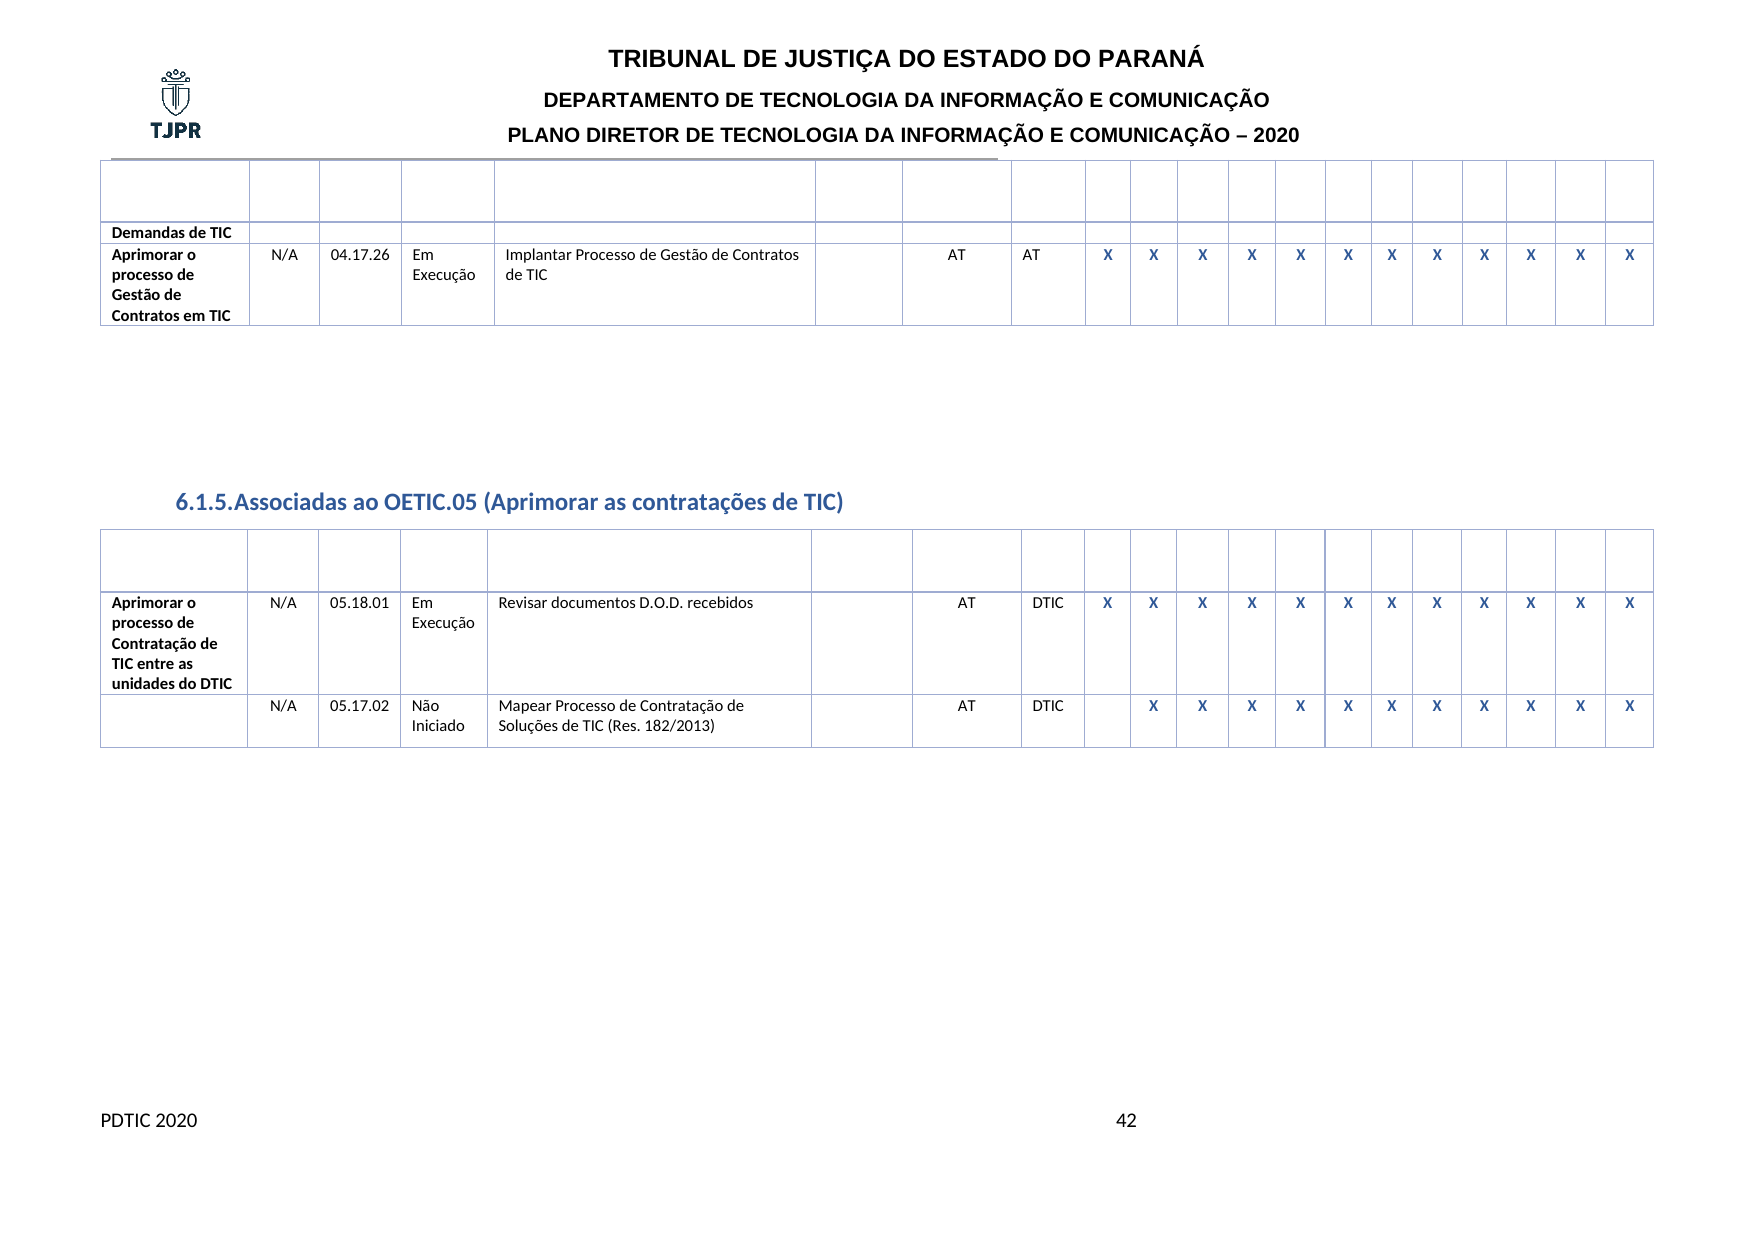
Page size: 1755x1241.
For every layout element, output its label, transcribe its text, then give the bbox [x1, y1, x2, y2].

table_cell X [1507, 244, 1555, 325]
table_cell [1086, 223, 1130, 243]
table_header Iniciativa Estratégica [101, 530, 247, 591]
table_cell X [1462, 593, 1506, 694]
table_header Fev [1131, 530, 1176, 591]
table_header Mai [1276, 161, 1325, 221]
table_cell AT [913, 695, 1021, 747]
table_header Jun [1326, 161, 1371, 221]
table_cell [1413, 223, 1462, 243]
table_cell [903, 223, 1011, 243]
table_cell [1276, 223, 1325, 243]
table_header Dez [1606, 161, 1653, 221]
table_cell Não Iniciado [401, 695, 487, 747]
table_header Jul [1372, 161, 1412, 221]
table_header Apoio [1012, 161, 1085, 221]
table_header Mai [1276, 530, 1324, 591]
table_header Gestor Responsável [903, 161, 1011, 221]
table_cell Implantar Processo de Gestão de Contratos de TIC [495, 244, 815, 325]
table_cell X [1229, 695, 1275, 747]
table_header Descrição da Ação / Projeto [495, 161, 815, 221]
table_cell X [1606, 593, 1653, 694]
table_header Jul [1372, 530, 1412, 591]
table_cell [816, 223, 902, 243]
table_cell AT [913, 593, 1021, 694]
table_cell Aprimorar o processo de Gestão de Contratos em TIC [101, 244, 249, 325]
table_cell [495, 223, 815, 243]
table_cell [101, 695, 247, 747]
table_header Ação [320, 161, 401, 221]
table_cell X [1372, 593, 1412, 694]
table_cell X [1276, 695, 1324, 747]
table_cell [1507, 223, 1555, 243]
table_cell X [1178, 244, 1228, 325]
table_header SEI [816, 161, 902, 221]
table_cell [812, 593, 912, 694]
table_cell X [1086, 244, 1130, 325]
table_cell X [1229, 593, 1275, 694]
table_cell [1178, 223, 1228, 243]
table_header Ago [1413, 530, 1461, 591]
table_cell N/A [250, 244, 319, 325]
table_cell X [1462, 695, 1506, 747]
table_cell Mapear Processo de Contratação de Soluções de TIC (Res. 182/2013) [488, 695, 811, 747]
table_cell [320, 223, 401, 243]
table_header Abr [1229, 161, 1275, 221]
table_header Jan [1086, 161, 1130, 221]
table_cell X [1606, 695, 1653, 747]
table_cell X [1131, 593, 1176, 694]
table_cell X [1556, 593, 1605, 694]
table_cell X [1326, 244, 1371, 325]
table_cell X [1413, 593, 1461, 694]
table_header Nov [1556, 161, 1605, 221]
table_cell [402, 223, 494, 243]
table_cell 05.18.01 [319, 593, 400, 694]
table_cell [1326, 223, 1371, 243]
table_cell [812, 695, 912, 747]
table_cell X [1131, 695, 1176, 747]
table_header Status [401, 530, 487, 591]
table_cell X [1507, 593, 1555, 694]
table_cell DTIC [1022, 695, 1084, 747]
table_header Mar [1177, 530, 1228, 591]
table_cell X [1606, 244, 1653, 325]
table_cell N/A [248, 593, 318, 694]
table_header Fev [1131, 161, 1177, 221]
table_header Set [1462, 530, 1506, 591]
table_cell [1012, 223, 1085, 243]
table_cell X [1177, 695, 1228, 747]
table_cell X [1463, 244, 1506, 325]
table_cell [1085, 695, 1130, 747]
table_cell AT [903, 244, 1011, 325]
table_header Ação [319, 530, 400, 591]
table_cell N/A [248, 695, 318, 747]
table_cell [1556, 223, 1605, 243]
table_cell [1131, 223, 1177, 243]
table_header Jan [1085, 530, 1130, 591]
table_cell X [1413, 244, 1462, 325]
table_header Status [402, 161, 494, 221]
table_cell X [1413, 695, 1461, 747]
table_header Nov [1556, 530, 1605, 591]
table_cell 04.17.26 [320, 244, 401, 325]
table_cell DTIC [1022, 593, 1084, 694]
table_cell Revisar documentos D.O.D. recebidos [488, 593, 811, 694]
table_cell X [1556, 695, 1605, 747]
table_cell X [1556, 244, 1605, 325]
table_cell Demandas de TIC [101, 223, 249, 243]
table_cell Em Execução [401, 593, 487, 694]
table_header Iniciativa Estratégica [101, 161, 249, 221]
table_cell X [1276, 593, 1324, 694]
table_header Ago [1413, 161, 1462, 221]
table_cell [1463, 223, 1506, 243]
table_header Set [1463, 161, 1506, 221]
table_header Abr [1229, 530, 1275, 591]
table_header SEI [812, 530, 912, 591]
table_header Mar [1178, 161, 1228, 221]
table_header Descrição da Ação / Projeto [488, 530, 811, 591]
table_cell X [1276, 244, 1325, 325]
table_header Gestor Responsável [913, 530, 1021, 591]
table_header PCSTIC 2020 vs 1.3 [248, 530, 318, 591]
table_cell X [1507, 695, 1555, 747]
table_cell [816, 244, 902, 325]
table_cell [250, 223, 319, 243]
subtitle Associadas ao OETIC.05 (Aprimorar as contratações de TIC) [175, 486, 1654, 517]
table_cell Aprimorar o processo de Contratação de TIC entre as unidades do DTIC [101, 593, 247, 694]
table_cell X [1229, 244, 1275, 325]
table_cell X [1177, 593, 1228, 694]
table_header Dez [1606, 530, 1653, 591]
table_cell X [1326, 593, 1371, 694]
table_header Apoio [1022, 530, 1084, 591]
table_header Jun [1326, 530, 1371, 591]
table_header Out [1507, 530, 1555, 591]
table_cell [1606, 223, 1653, 243]
table_cell X [1372, 244, 1412, 325]
table_cell X [1372, 695, 1412, 747]
table_cell X [1131, 244, 1177, 325]
table_cell AT [1012, 244, 1085, 325]
table_cell [1372, 223, 1412, 243]
table_cell Em Execução [402, 244, 494, 325]
table_cell [1229, 223, 1275, 243]
table_header PCSTIC 2020 vs 1.3 [250, 161, 319, 221]
table_cell X [1085, 593, 1130, 694]
table_header Out [1507, 161, 1555, 221]
table_cell X [1326, 695, 1371, 747]
table_cell 05.17.02 [319, 695, 400, 747]
